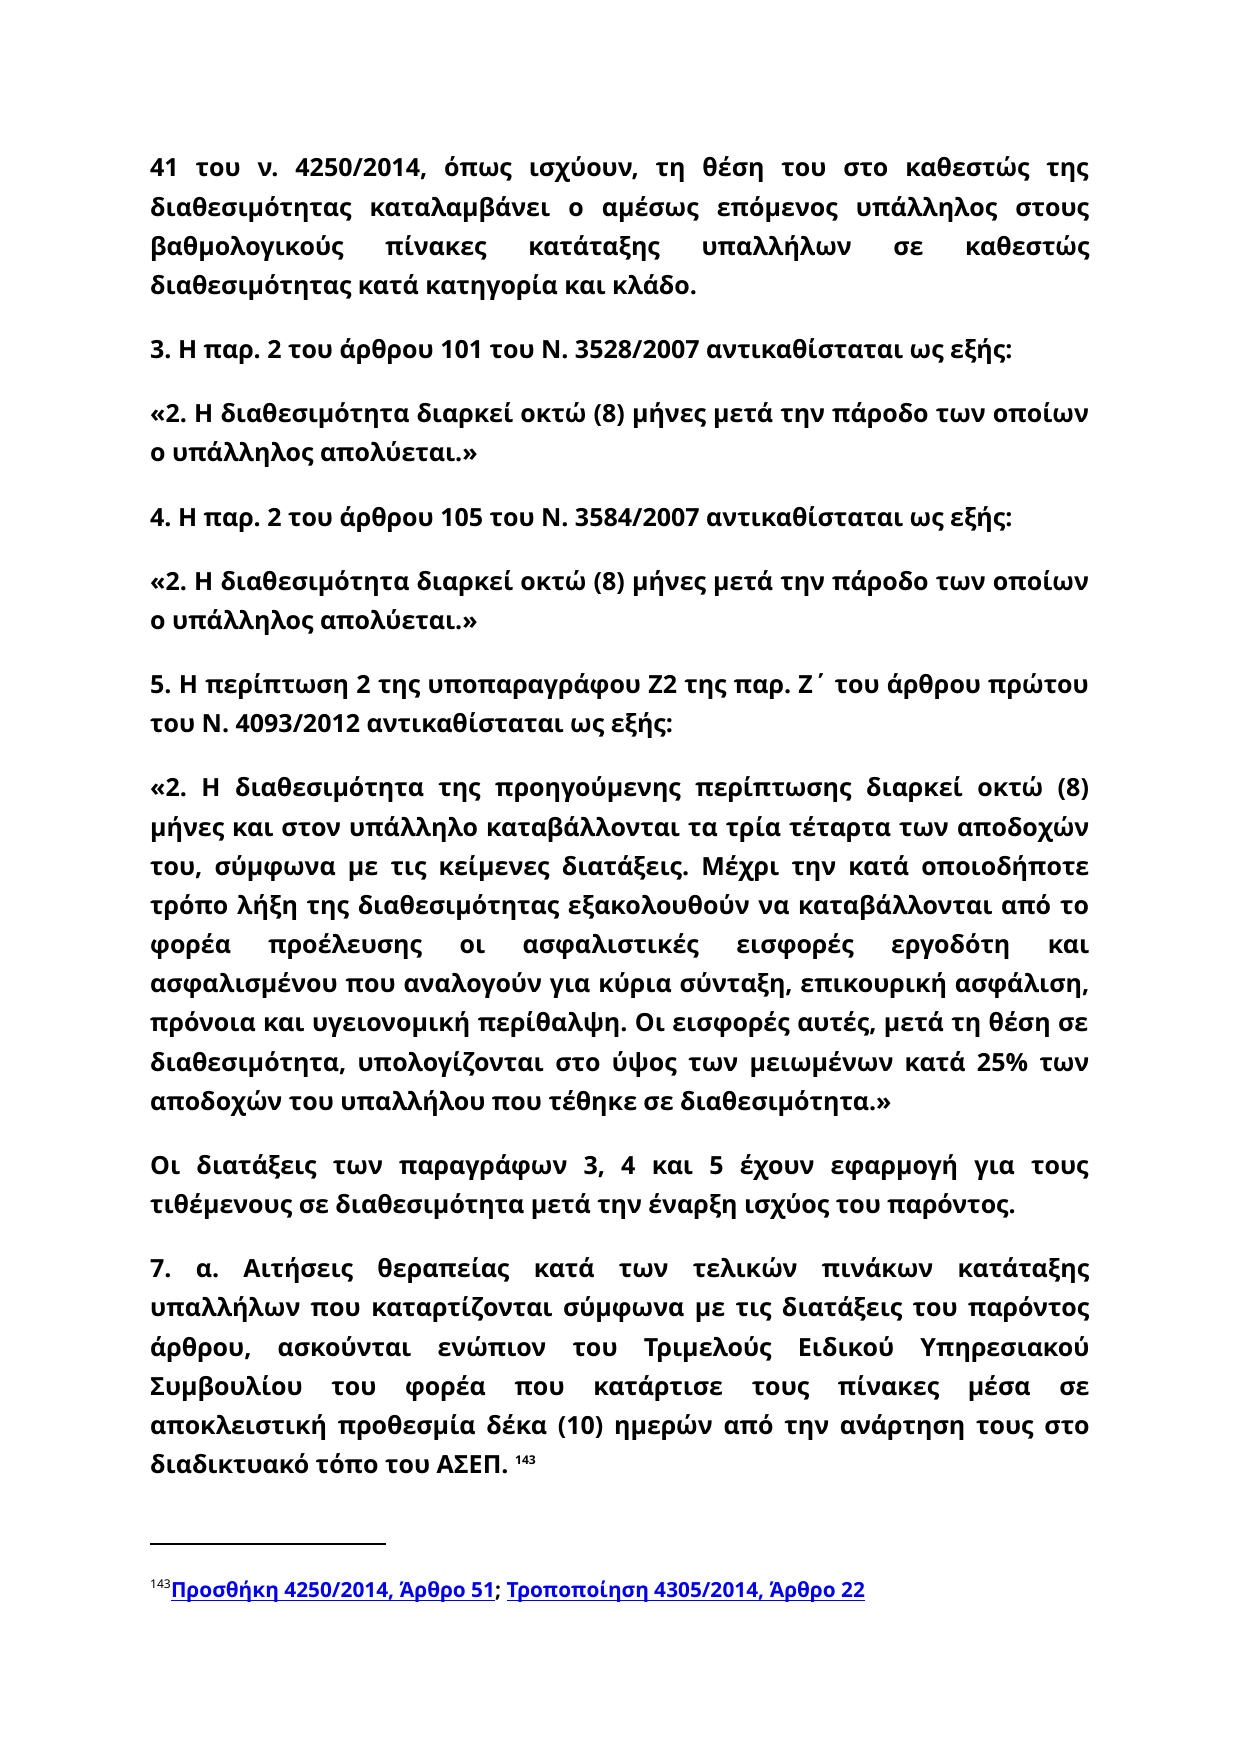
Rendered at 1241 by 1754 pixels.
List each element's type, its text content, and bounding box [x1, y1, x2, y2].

text «2. Η διαθεσιμότητα της προηγούμενης περίπτωσης διαρκεί οκτώ (8) μήνες και στον υπάλληλο καταβάλλονται τα τρία τέταρτα των αποδοχών του, σύμφωνα με τις κείμενες διατάξεις. Μέχρι την κατά οποιοδήποτε τρόπο λήξη της διαθεσιμότητας εξακολουθούν να καταβάλλονται από το φορέα προέλευσης οι ασφαλιστικές εισφορές εργοδότη και ασφαλισμένου που αναλογούν για κύρια σύνταξη, επικουρική ασφάλιση, πρόνοια και υγειονομική περίθαλψη. Οι εισφορές αυτές, μετά τη θέση σε διαθεσιμότητα, υπολογίζονται στο ύψος των μειωμένων κατά 25% των αποδοχών του υπαλλήλου που τέθηκε σε διαθεσιμότητα.» [150, 770, 1090, 1117]
text 4. Η παρ. 2 του άρθρου 105 του Ν. 3584/2007 αντικαθίσταται ως εξής: [150, 499, 1090, 533]
text 41 του ν. 4250/2014, όπως ισχύουν, τη θέση του στο καθεστώς της διαθεσιμότητας καταλαμβάνει ο αμέσως επόμενος υπάλληλος στους βαθμολογικούς πίνακες κατάταξης υπαλλήλων σε καθεστώς διαθεσιμότητας κατά κατηγορία και κλάδο. [150, 150, 1090, 302]
text «2. Η διαθεσιμότητα διαρκεί οκτώ (8) μήνες μετά την πάροδο των οποίων ο υπάλληλος απολύεται.» [150, 396, 1090, 469]
text 3. Η παρ. 2 του άρθρου 101 του Ν. 3528/2007 αντικαθίσταται ως εξής: [150, 332, 1090, 366]
text Προσθήκη 4250/2014, Άρθρο 51; Τροποποίηση 4305/2014, Άρθρο 22 [150, 1576, 1090, 1604]
text 7. α. Αιτήσεις θεραπείας κατά των τελικών πινάκων κατάταξης υπαλλήλων που καταρτίζονται σύμφωνα με τις διατάξεις του παρόντος άρθρου, ασκούνται ενώπιον του Τριμελούς Ειδικού Υπηρεσιακού Συμβουλίου του φορέα που κατάρτισε τους πίνακες μέσα σε αποκλειστική προθεσμία δέκα (10) ημερών από την ανάρτηση τους στο διαδικτυακό τόπο του ΑΣΕΠ. [150, 1251, 1090, 1481]
text Οι διατάξεις των παραγράφων 3, 4 και 5 έχουν εφαρμογή για τους τιθέμενους σε διαθεσιμότητα μετά την έναρξη ισχύος του παρόντος. [150, 1147, 1090, 1221]
text «2. Η διαθεσιμότητα διαρκεί οκτώ (8) μήνες μετά την πάροδο των οποίων ο υπάλληλος απολύεται.» [150, 563, 1090, 637]
text 5. Η περίπτωση 2 της υποπαραγράφου Ζ2 της παρ. Ζ΄ του άρθρου πρώτου του Ν. 4093/2012 αντικαθίσταται ως εξής: [150, 667, 1090, 740]
